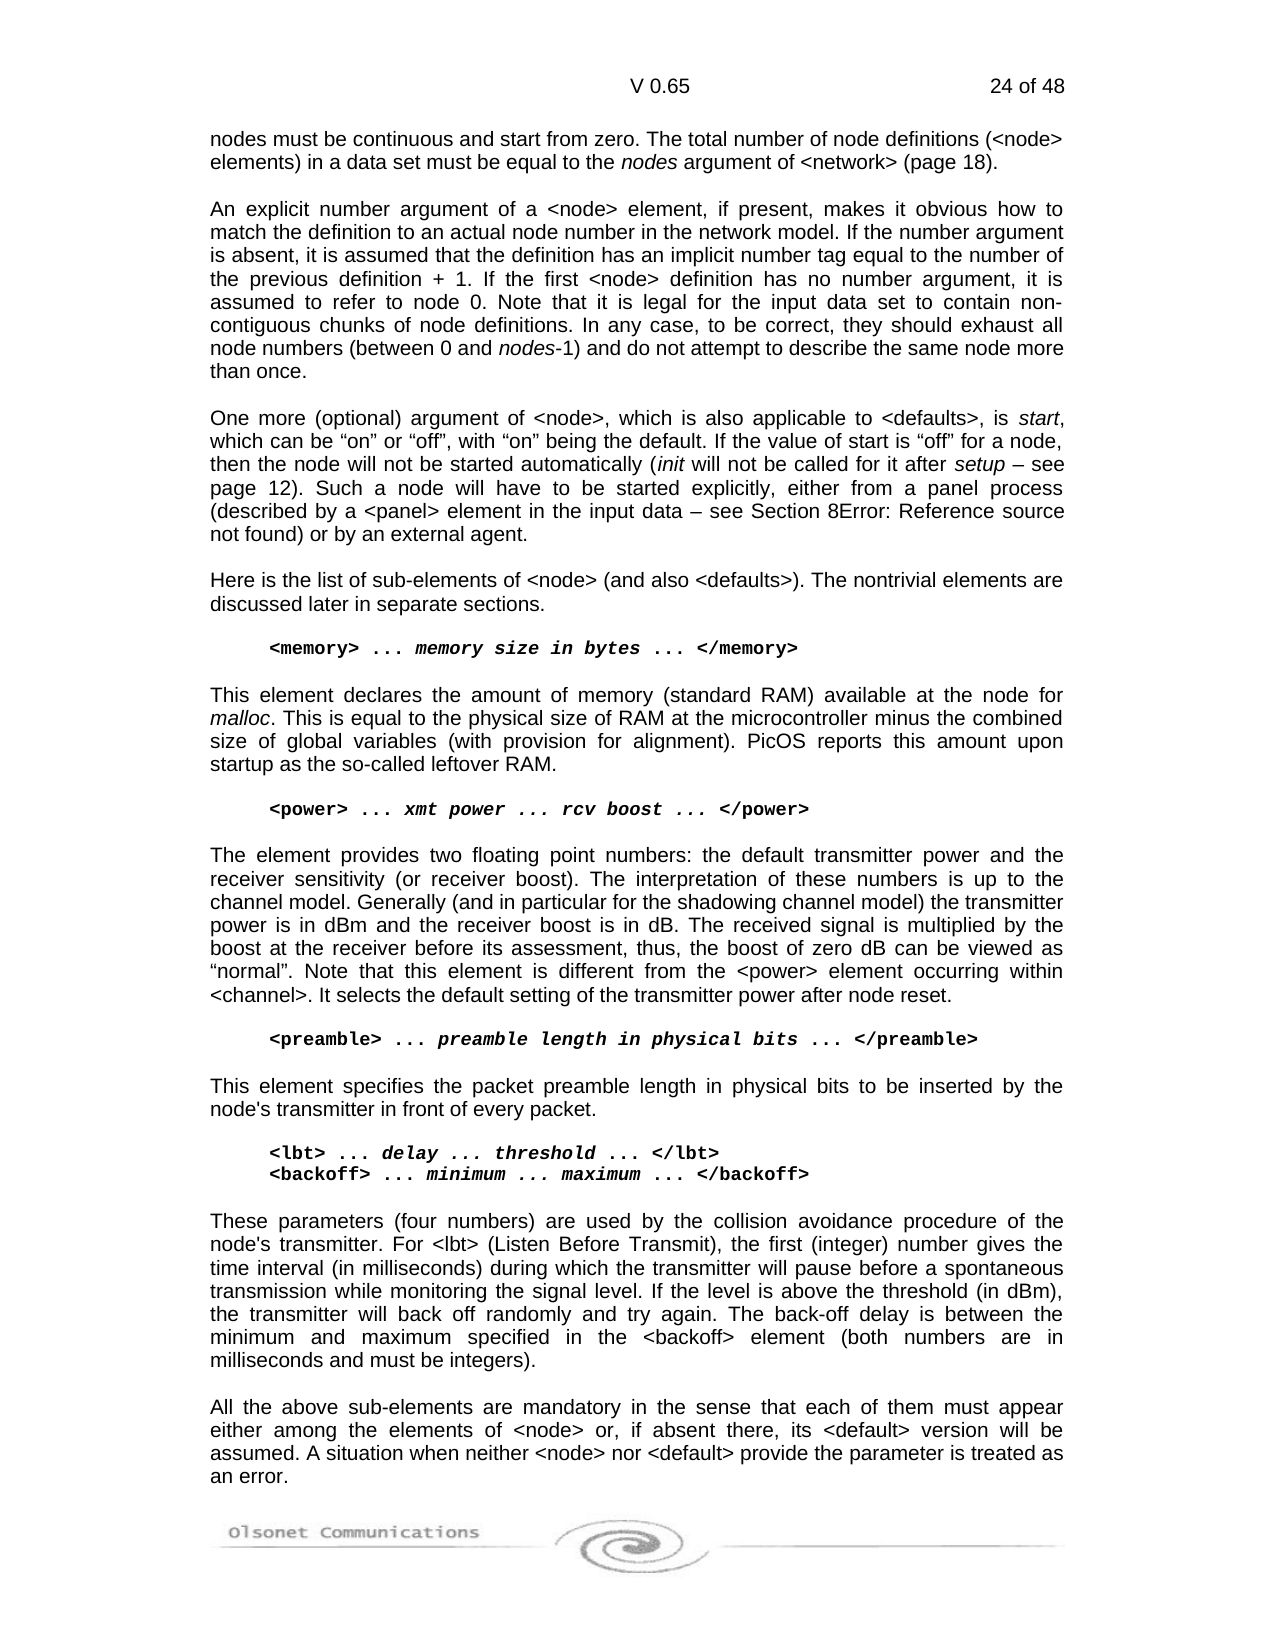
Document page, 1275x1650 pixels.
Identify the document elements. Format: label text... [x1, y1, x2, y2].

text This element specifies the packet preamble length in physical bits to be inserted by the node's transmitter in front of every packet. [210, 1074, 1065, 1121]
text <backoff> ... minimum ... maximum ... </backoff> [269, 1165, 1065, 1186]
text The element provides two floating point numbers: the default transmitter power and the receiver sensitivity (or receiver boost). The interpretation of these numbers is up to the channel model. Generally (and in particular for the shadowing channel model) the transmitter power is in dBm and the receiver boost is in dB. The received signal is multiplied by the boost at the receiver before its assessment, thus, the boost of zero dB can be viewed as “normal”. Note that this element is different from the <power> element occurring within <channel>. It selects the default setting of the transmitter power after node reset. [210, 844, 1065, 1006]
text <preamble> ... preamble length in physical bits ... </preamble> [269, 1030, 1065, 1051]
text <lbt> ... delay ... threshold ... </lbt> [269, 1144, 1065, 1165]
text Here is the list of sub-elements of <node> (and also <defaults>). The nontrivial elements are discussed later in separate sections. [210, 569, 1065, 616]
text An explicit number argument of a <node> element, if present, makes it obvious how to match the definition to an actual node number in the network model. If the number argument is absent, it is assumed that the definition has an implicit number tag equal to the number of the previous definition + 1. If the first <node> definition has no number argument, it is assumed to refer to node 0. Note that it is legal for the input data set to contain non-contiguous chunks of node definitions. In any case, to be correct, they should exhaust all node numbers (between 0 and nodes-1) and do not attempt to describe the same node more than once. [210, 197, 1065, 383]
text One more (optional) argument of <node>, which is also applicable to <defaults>, is start, which can be “on” or “off”, with “on” being the default. If the value of start is “off” for a node, then the node will not be started automatically (init will not be called for it after setup – see page 12). Such a node will have to be started explicitly, either from a panel process (described by a <panel> element in the input data – see Section 8) or by an external agent. [210, 406, 1065, 546]
picture [210, 1504, 1065, 1596]
text All the above sub-elements are mandatory in the sense that each of them must appear either among the elements of <node> or, if absent there, its <default> version will be assumed. A situation when neither <node> nor <default> provide the parameter is treated as an error. [210, 1395, 1065, 1488]
text <memory> ... memory size in bytes ... </memory> [269, 639, 1065, 660]
text <power> ... xmt power ... rcv boost ... </power> [269, 799, 1065, 821]
text These parameters (four numbers) are used by the collision avoidance procedure of the node's transmitter. For <lbt> (Listen Before Transmit), the first (integer) number gives the time interval (in milliseconds) during which the transmitter will pause before a spontaneous transmission while monitoring the signal level. If the level is above the threshold (in dBm), the transmitter will back off randomly and try again. The back-off delay is between the minimum and maximum specified in the <backoff> element (both numbers are in milliseconds and must be integers). [210, 1209, 1065, 1372]
text This element declares the amount of memory (standard RAM) available at the node for malloc. This is equal to the physical size of RAM at the microcontroller minus the combined size of global variables (with provision for alignment). PicOS reports this amount upon startup as the so-called leftover RAM. [210, 683, 1065, 776]
text nodes must be continuous and start from zero. The total number of node definitions (<node> elements) in a data set must be equal to the nodes argument of <network> (page 18). [210, 128, 1065, 174]
